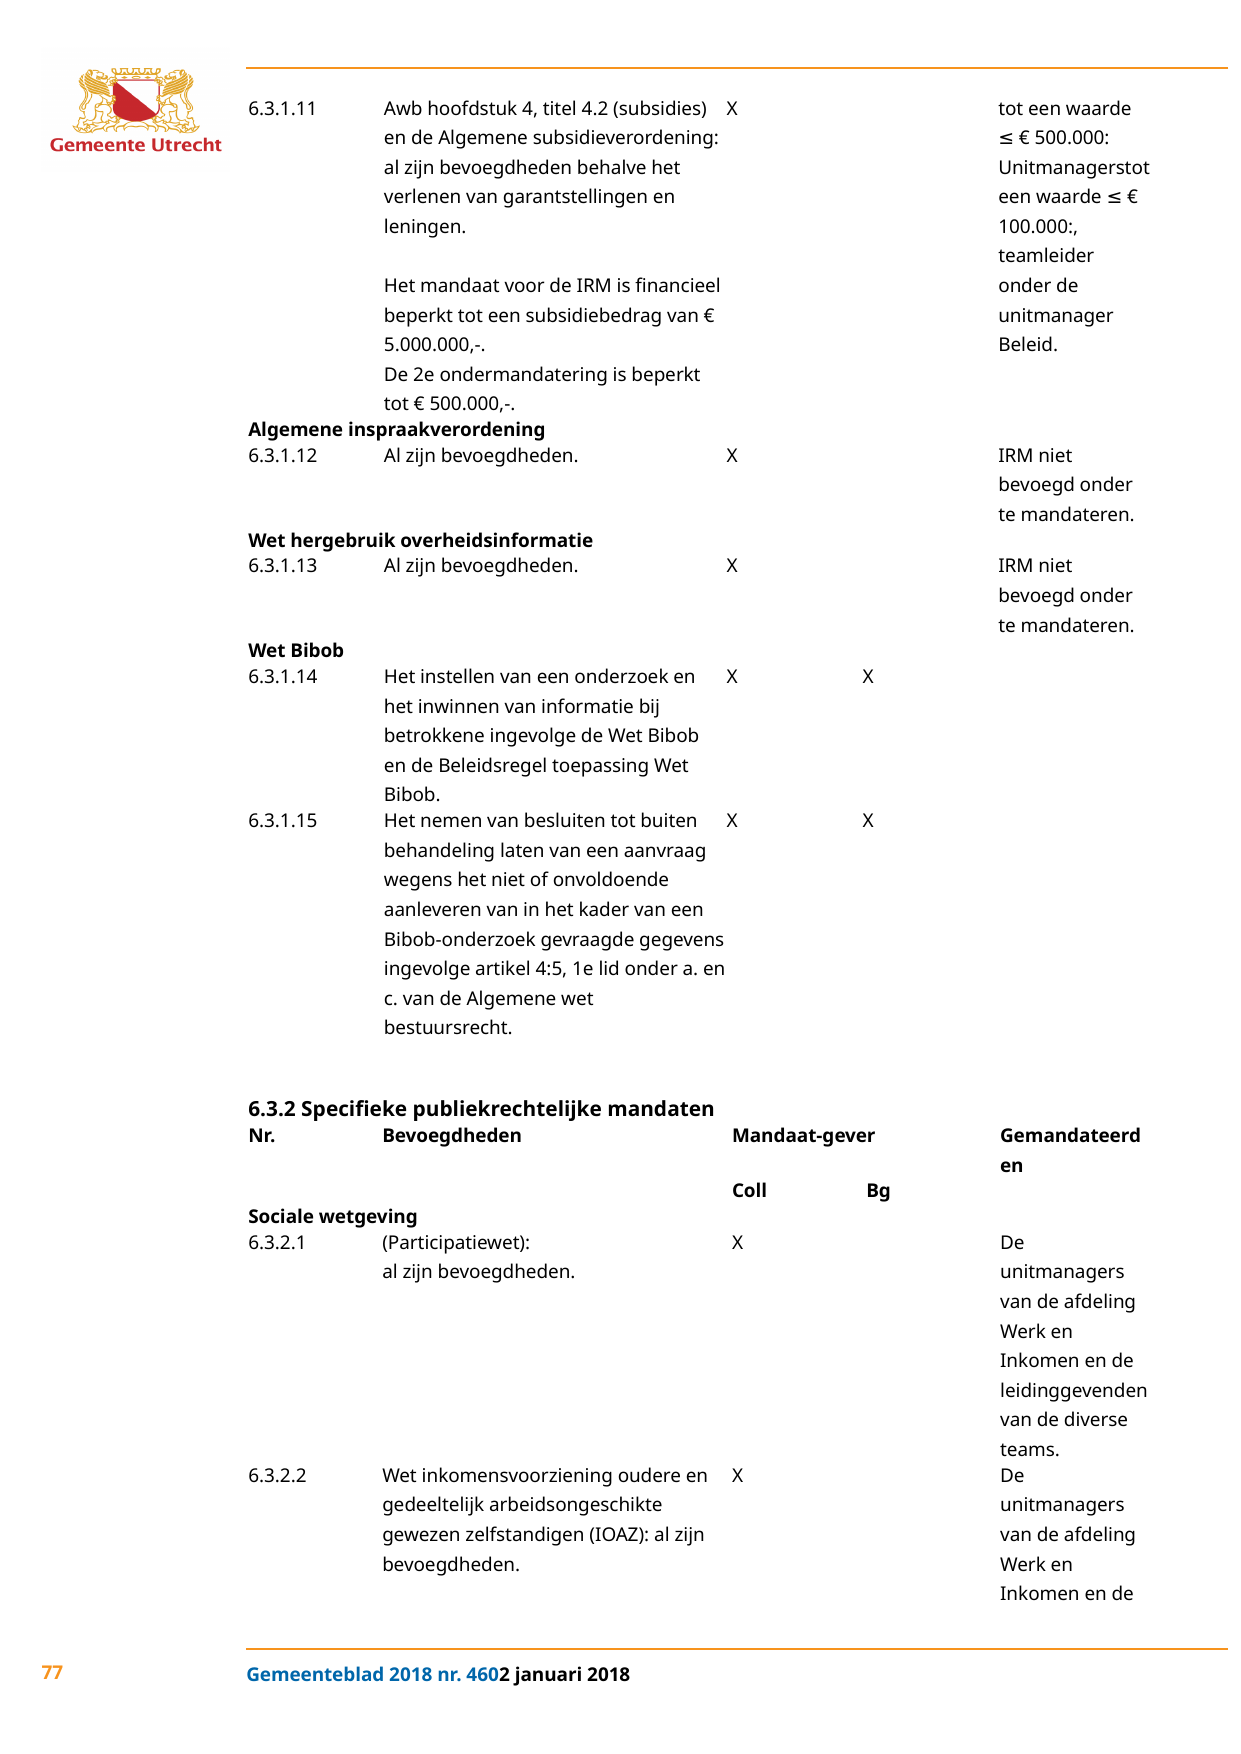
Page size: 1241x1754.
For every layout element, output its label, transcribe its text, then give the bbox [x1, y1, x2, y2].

table_cell [382, 1178, 732, 1203]
table_cell 6.3.2.1 [248, 1229, 382, 1462]
table_cell Wet hergebruik overheidsinformatie [248, 527, 1152, 553]
table_cell [998, 808, 1152, 1040]
table_cell Al zijn bevoegdheden. [384, 553, 726, 638]
table_cell [862, 95, 998, 416]
table_cell De unitmanagers van de afdeling Werk en Inkomen en de [1000, 1462, 1152, 1606]
table_cell [998, 663, 1152, 807]
table_cell 6.3.1.14 [248, 663, 384, 807]
table_cell Awb hoofdstuk 4, titel 4.2 (subsidies) en de Algemene subsidieverordening: al zijn bevoegdheden behalve het verlenen van garantstellingen en leningen. Het mandaat voor de IRM is financieel beperkt tot een subsidiebedrag van € 5.000.000,-. De 2e ondermandatering is beperkt tot € 500.000,-. [384, 95, 726, 416]
table_cell [862, 553, 998, 638]
table_cell X [726, 808, 862, 1040]
table_cell [862, 442, 998, 527]
table_cell X [732, 1462, 866, 1606]
table_cell X [726, 553, 862, 638]
table_header Mandaat-gever [732, 1123, 1000, 1178]
table_cell 6.3.1.11 [248, 95, 384, 416]
table_cell [248, 1178, 382, 1203]
table_cell 6.3.2.2 [248, 1462, 382, 1606]
table_cell Coll [732, 1178, 866, 1203]
table_header Gemandateerden [1000, 1123, 1152, 1178]
table_cell Wet inkomensvoorziening oudere en gedeeltelijk arbeidsongeschikte gewezen zelfstandigen (IOAZ): al zijn bevoegdheden. [382, 1462, 732, 1606]
table_cell X [732, 1229, 866, 1462]
table_cell tot een waarde ≤ € 500.000: Unitmanagerstot een waarde ≤ € 100.000:, teamleider onder de unitmanager Beleid. [998, 95, 1152, 416]
table_cell 6.3.1.12 [248, 442, 384, 527]
table_cell X [726, 95, 862, 416]
table_cell 6.3.1.15 [248, 808, 384, 1040]
table_cell (Participatiewet): al zijn bevoegdheden. [382, 1229, 732, 1462]
table_cell De unitmanagers van de afdeling Werk en Inkomen en de leidinggevenden van de diverse teams. [1000, 1229, 1152, 1462]
table_cell Het instellen van een onderzoek en het inwinnen van informatie bij betrokkene ingevolge de Wet Bibob en de Beleidsregel toepassing Wet Bibob. [384, 663, 726, 807]
table_cell X [862, 663, 998, 807]
table_cell Al zijn bevoegdheden. [384, 442, 726, 527]
table_header Nr. [248, 1123, 382, 1178]
table_cell [866, 1229, 1000, 1462]
table_cell Wet Bibob [248, 638, 1152, 663]
picture [41, 47, 231, 172]
table_cell [866, 1462, 1000, 1606]
table_cell X [862, 808, 998, 1040]
text 6.3.2 Specifieke publiekrechtelijke mandaten [248, 1094, 1152, 1122]
table_cell X [726, 442, 862, 527]
table_cell Algemene inspraakverordening [248, 416, 1152, 442]
table_cell IRM niet bevoegd onder te mandateren. [998, 553, 1152, 638]
table_cell 6.3.1.13 [248, 553, 384, 638]
table_cell Bg [866, 1178, 1000, 1203]
table_cell Sociale wetgeving [248, 1204, 1152, 1229]
table_header Bevoegdheden [382, 1123, 732, 1178]
table_cell X [726, 663, 862, 807]
table_cell [1000, 1178, 1152, 1203]
table_cell IRM niet bevoegd onder te mandateren. [998, 442, 1152, 527]
table_cell Het nemen van besluiten tot buiten behandeling laten van een aanvraag wegens het niet of onvoldoende aanleveren van in het kader van een Bibob-onderzoek gevraagde gegevens ingevolge artikel 4:5, 1e lid onder a. en c. van de Algemene wet bestuursrecht. [384, 808, 726, 1040]
